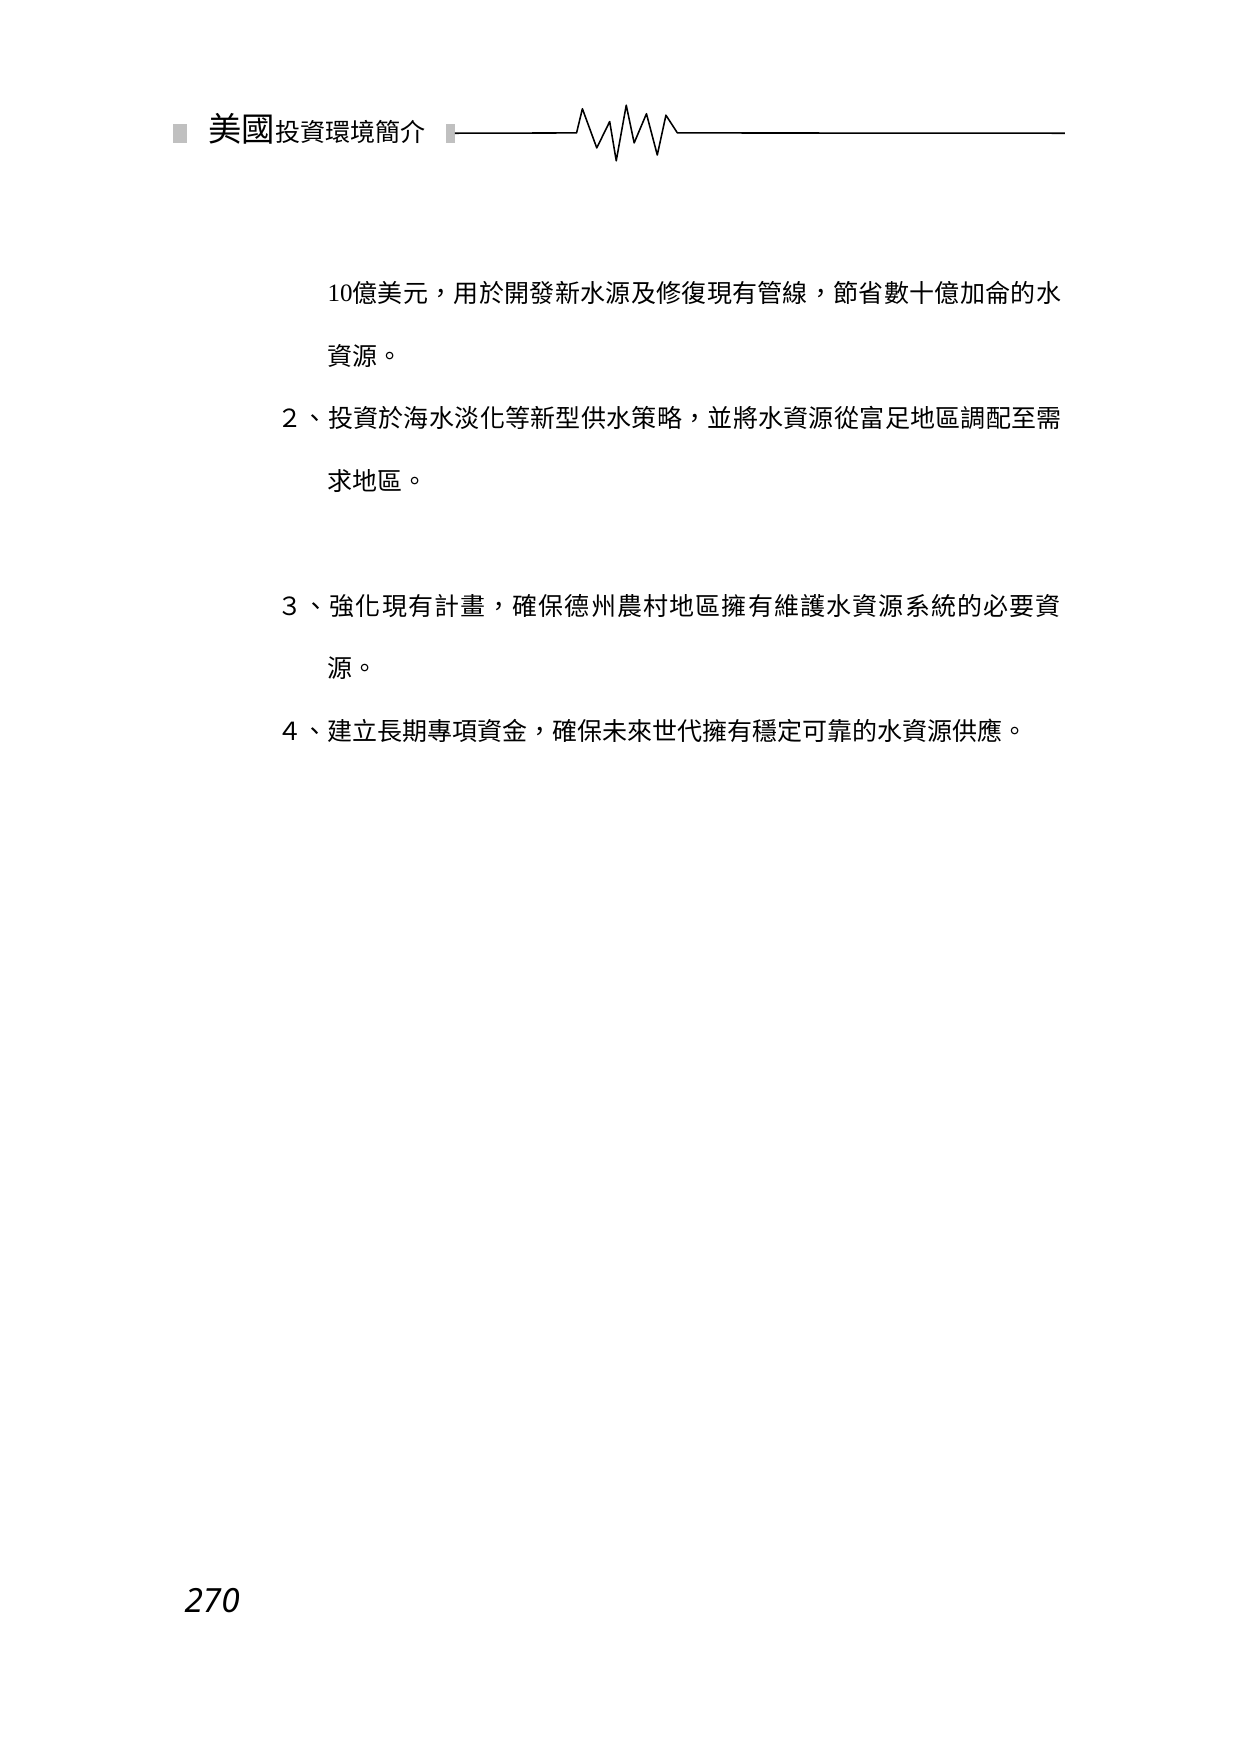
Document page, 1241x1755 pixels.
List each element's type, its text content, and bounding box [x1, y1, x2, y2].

text 10億美元，用於開發新水源及修復現有管線，節省數十億加侖的水資源。 [277, 250, 1063, 375]
text ４、建立長期專項資金，確保未來世代擁有穩定可靠的水資源供應。 [277, 688, 1063, 750]
text ２、投資於海水淡化等新型供水策略，並將水資源從富足地區調配至需求地區。 [277, 375, 1063, 500]
text ３、強化現有計畫，確保德州農村地區擁有維護水資源系統的必要資源。 [277, 563, 1063, 688]
